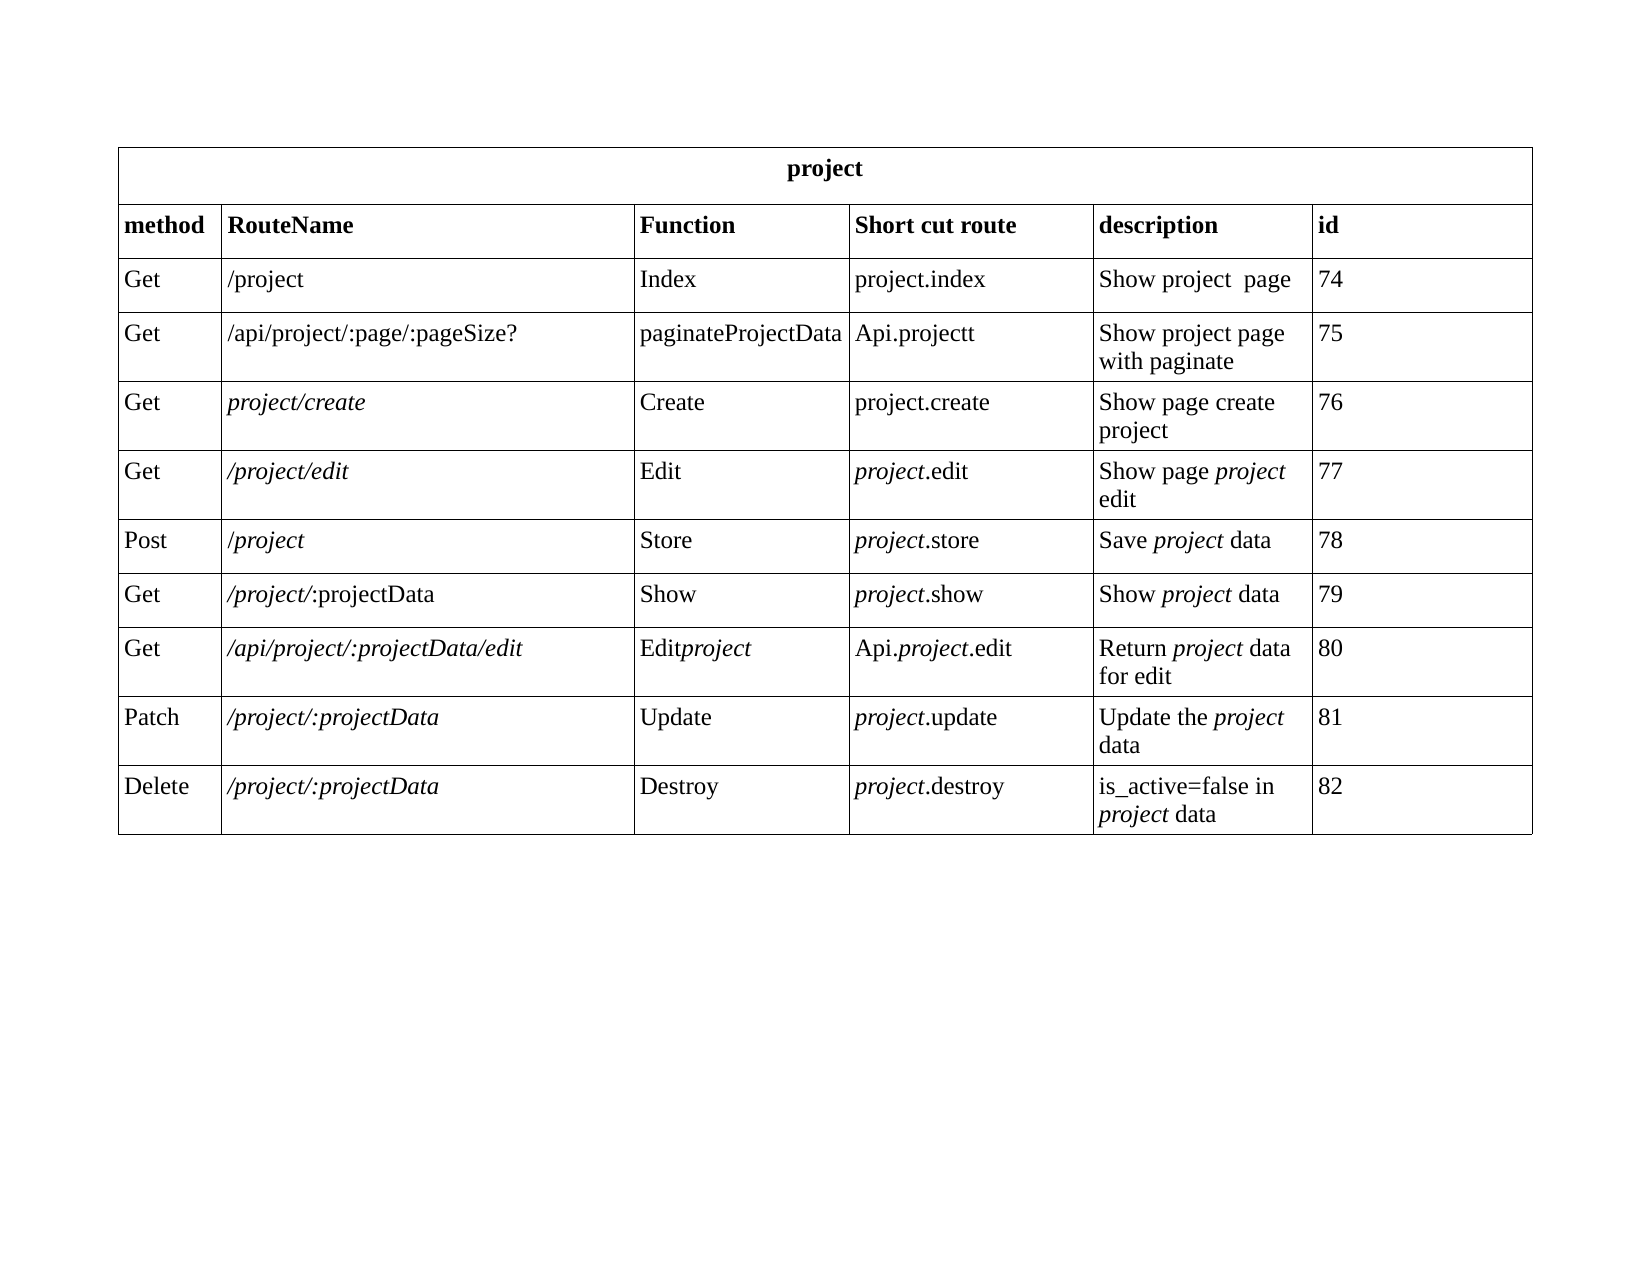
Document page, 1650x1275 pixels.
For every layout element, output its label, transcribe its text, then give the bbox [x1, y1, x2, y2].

table_cell project.update [850, 697, 1093, 765]
table_cell /api/project/:page/:pageSize? [222, 313, 634, 381]
table_cell 75 [1313, 313, 1532, 381]
table_cell /project [222, 520, 634, 573]
table_cell 77 [1313, 451, 1532, 519]
table_cell Get [119, 451, 221, 519]
table_cell Index [635, 259, 849, 312]
table_cell Save project data [1094, 520, 1312, 573]
table_header project [119, 148, 1532, 204]
table_cell Update the project data [1094, 697, 1312, 765]
table_cell project.destroy [850, 766, 1093, 834]
table_cell Get [119, 259, 221, 312]
table_cell 79 [1313, 574, 1532, 627]
table_cell Post [119, 520, 221, 573]
table_cell project/create [222, 382, 634, 450]
table_cell Return project data for edit [1094, 628, 1312, 696]
table_cell Store [635, 520, 849, 573]
table_cell paginateProjectData [635, 313, 849, 381]
table_cell Destroy [635, 766, 849, 834]
table_cell 82 [1313, 766, 1532, 834]
table_cell project.index [850, 259, 1093, 312]
table_cell project.show [850, 574, 1093, 627]
table_cell Get [119, 382, 221, 450]
table_cell method [119, 205, 221, 258]
table_cell project.create [850, 382, 1093, 450]
table_cell /project [222, 259, 634, 312]
table_cell /project/edit [222, 451, 634, 519]
table_cell Show page create project [1094, 382, 1312, 450]
table_cell Short cut route [850, 205, 1093, 258]
table_cell Api.project.edit [850, 628, 1093, 696]
table_cell Editproject [635, 628, 849, 696]
table_cell Show project page [1094, 259, 1312, 312]
table_cell 78 [1313, 520, 1532, 573]
table_cell Get [119, 313, 221, 381]
table_cell Show project page with paginate [1094, 313, 1312, 381]
table_cell Show [635, 574, 849, 627]
table_cell Update [635, 697, 849, 765]
table_cell /project/:projectData [222, 697, 634, 765]
table_cell is_active=false in project data [1094, 766, 1312, 834]
table_cell Api.projectt [850, 313, 1093, 381]
table_cell id [1313, 205, 1532, 258]
table_cell 76 [1313, 382, 1532, 450]
table_cell description [1094, 205, 1312, 258]
table_cell 81 [1313, 697, 1532, 765]
table_cell Patch [119, 697, 221, 765]
table_cell Get [119, 628, 221, 696]
table_cell Show page project edit [1094, 451, 1312, 519]
table_cell RouteName [222, 205, 634, 258]
table_cell Show project data [1094, 574, 1312, 627]
table_cell 80 [1313, 628, 1532, 696]
table_cell project.store [850, 520, 1093, 573]
table_cell project.edit [850, 451, 1093, 519]
table_cell Create [635, 382, 849, 450]
table_cell Delete [119, 766, 221, 834]
table_cell Get [119, 574, 221, 627]
table_cell Function [635, 205, 849, 258]
table_cell /project/:projectData [222, 766, 634, 834]
table_cell /api/project/:projectData/edit [222, 628, 634, 696]
table_cell /project/:projectData [222, 574, 634, 627]
table_cell Edit [635, 451, 849, 519]
table_cell 74 [1313, 259, 1532, 312]
